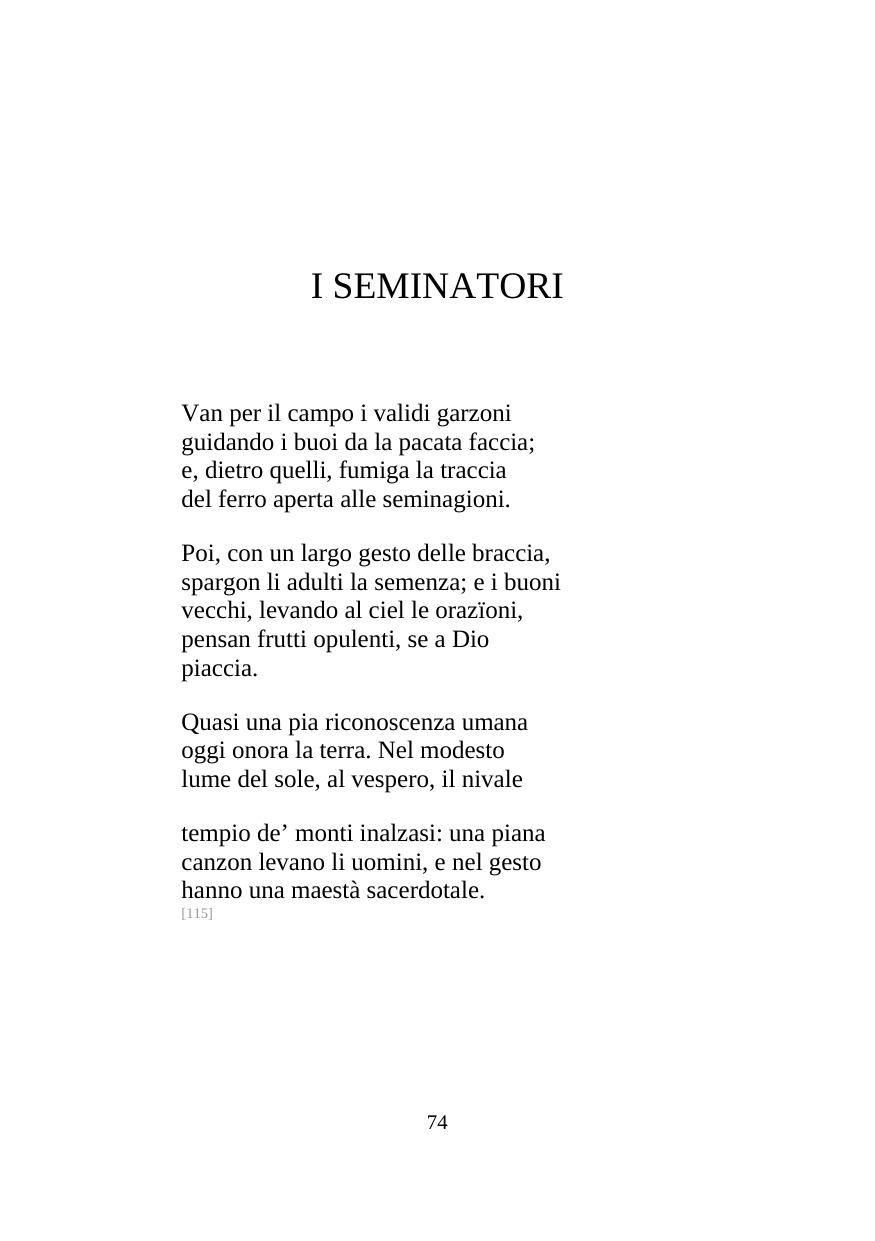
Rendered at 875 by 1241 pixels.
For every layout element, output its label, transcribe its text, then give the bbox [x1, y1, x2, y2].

text Van per il campo i validi garzoni guidando i buoi da la pacata faccia; e, dietro quelli, fumiga la traccia del ferro aperta alle seminagioni. [181, 398, 569, 513]
subtitle I SEMINATORI [181, 264, 693, 307]
text Poi, con un largo gesto delle braccia, spargon li adulti la semenza; e i buoni vecchi, levando al ciel le orazïoni, pensan frutti opulenti, se a Dio piaccia. [181, 538, 569, 682]
text Quasi una pia riconoscenza umana oggi onora la terra. Nel modesto lume del sole, al vespero, il nivale [181, 707, 569, 793]
text tempio de’ monti inalzasi: una piana canzon levano li uomini, e nel gesto hanno una maestà sacerdotale. [115] [181, 818, 569, 921]
